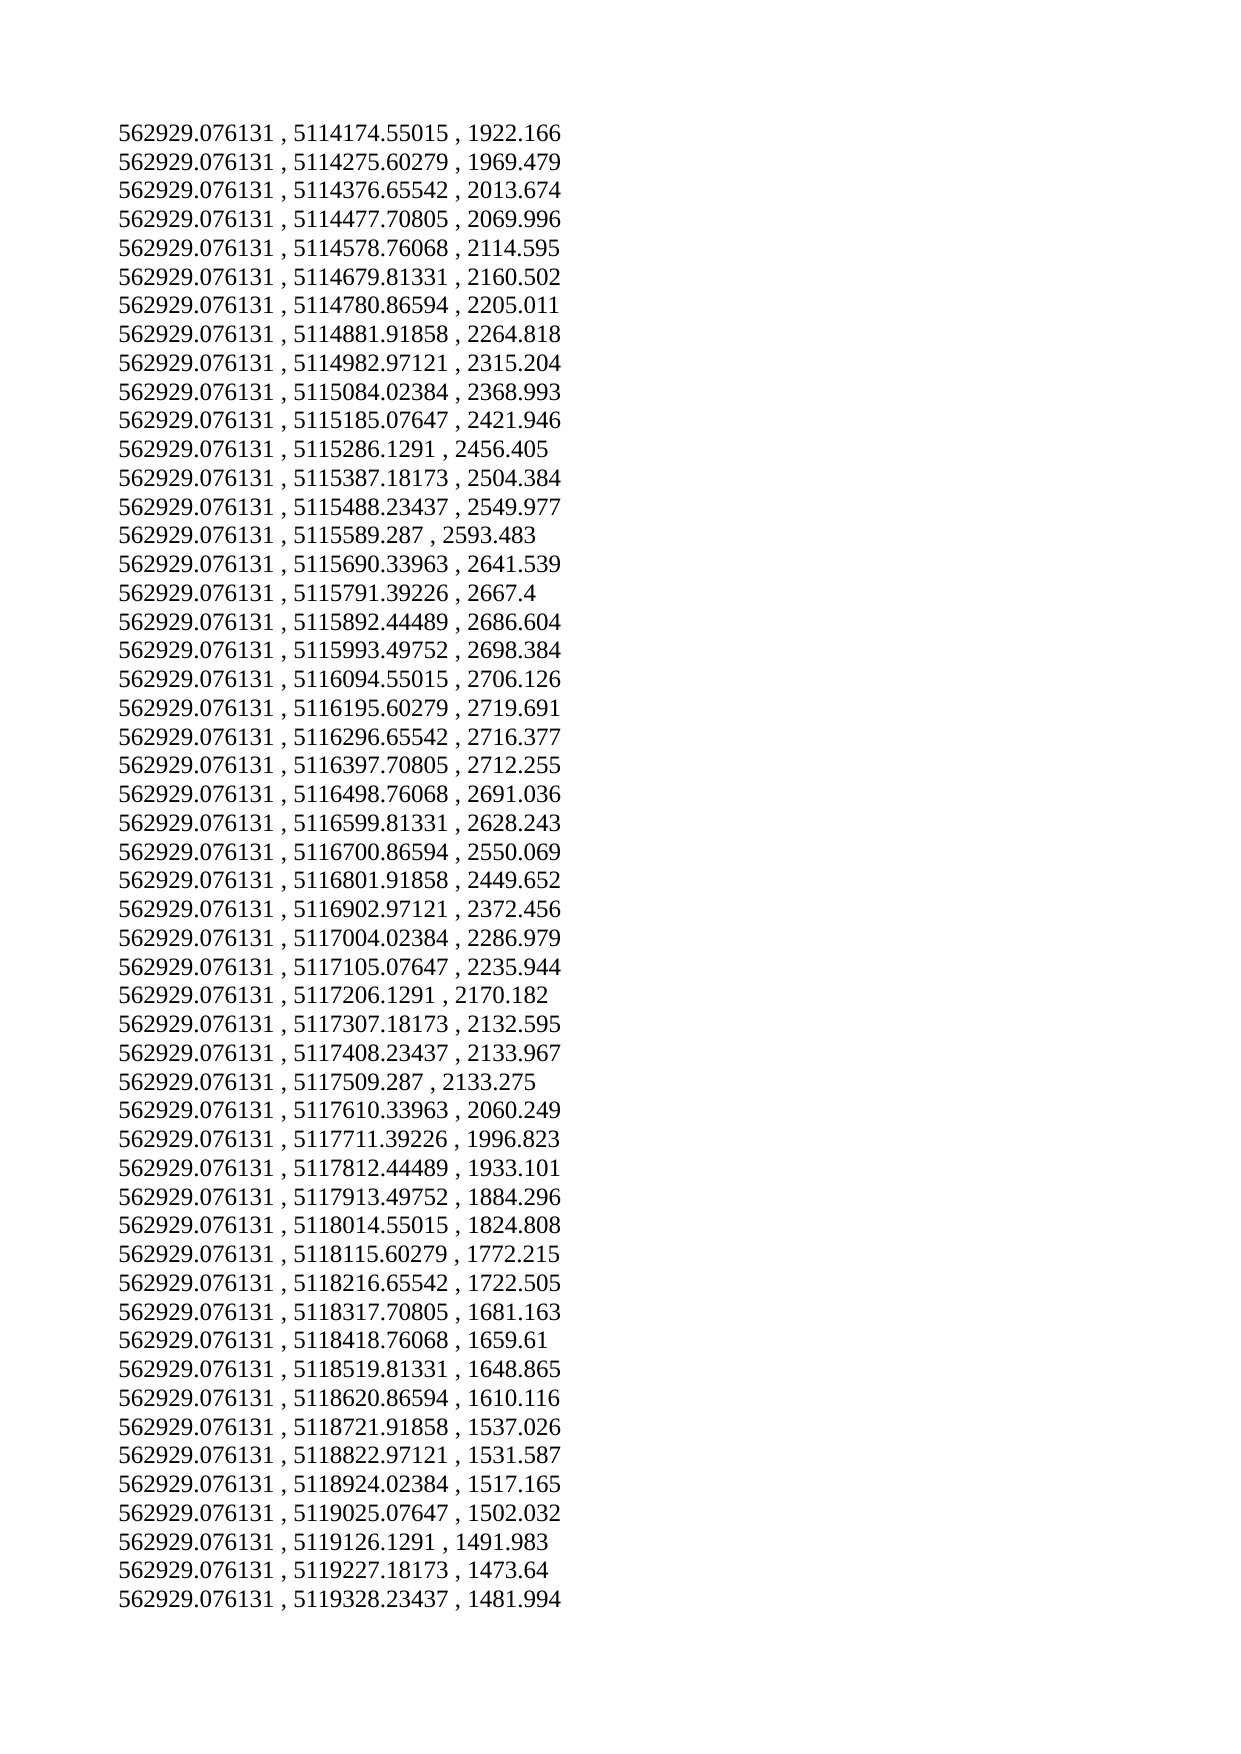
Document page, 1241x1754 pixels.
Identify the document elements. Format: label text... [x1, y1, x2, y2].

text 562929.076131 , 5114578.76068 , 2114.595 [118, 233, 1122, 262]
text 562929.076131 , 5115892.44489 , 2686.604 [118, 607, 1122, 636]
text 562929.076131 , 5115690.33963 , 2641.539 [118, 549, 1122, 578]
text 562929.076131 , 5115387.18173 , 2504.384 [118, 463, 1122, 492]
text 562929.076131 , 5116195.60279 , 2719.691 [118, 693, 1122, 722]
text 562929.076131 , 5118317.70805 , 1681.163 [118, 1297, 1122, 1326]
text 562929.076131 , 5118418.76068 , 1659.61 [118, 1326, 1122, 1354]
text 562929.076131 , 5118924.02384 , 1517.165 [118, 1469, 1122, 1498]
text 562929.076131 , 5119126.1291 , 1491.983 [118, 1527, 1122, 1556]
text 562929.076131 , 5117408.23437 , 2133.967 [118, 1038, 1122, 1067]
text 562929.076131 , 5116397.70805 , 2712.255 [118, 751, 1122, 779]
text 562929.076131 , 5119227.18173 , 1473.64 [118, 1556, 1122, 1584]
text 562929.076131 , 5114376.65542 , 2013.674 [118, 176, 1122, 204]
text 562929.076131 , 5118620.86594 , 1610.116 [118, 1383, 1122, 1412]
text 562929.076131 , 5115185.07647 , 2421.946 [118, 406, 1122, 434]
text 562929.076131 , 5118216.65542 , 1722.505 [118, 1268, 1122, 1297]
text 562929.076131 , 5117105.07647 , 2235.944 [118, 952, 1122, 981]
text 562929.076131 , 5115084.02384 , 2368.993 [118, 377, 1122, 406]
text 562929.076131 , 5117610.33963 , 2060.249 [118, 1096, 1122, 1124]
text 562929.076131 , 5117004.02384 , 2286.979 [118, 923, 1122, 952]
text 562929.076131 , 5117913.49752 , 1884.296 [118, 1182, 1122, 1211]
text 562929.076131 , 5117812.44489 , 1933.101 [118, 1153, 1122, 1182]
text 562929.076131 , 5116700.86594 , 2550.069 [118, 837, 1122, 866]
text 562929.076131 , 5114780.86594 , 2205.011 [118, 291, 1122, 319]
text 562929.076131 , 5119025.07647 , 1502.032 [118, 1498, 1122, 1527]
text 562929.076131 , 5117509.287 , 2133.275 [118, 1067, 1122, 1096]
text 562929.076131 , 5118519.81331 , 1648.865 [118, 1354, 1122, 1383]
text 562929.076131 , 5114881.91858 , 2264.818 [118, 319, 1122, 348]
text 562929.076131 , 5118721.91858 , 1537.026 [118, 1412, 1122, 1441]
text 562929.076131 , 5115286.1291 , 2456.405 [118, 434, 1122, 463]
text 562929.076131 , 5116599.81331 , 2628.243 [118, 808, 1122, 837]
text 562929.076131 , 5116902.97121 , 2372.456 [118, 894, 1122, 923]
text 562929.076131 , 5115791.39226 , 2667.4 [118, 578, 1122, 607]
text 562929.076131 , 5115993.49752 , 2698.384 [118, 636, 1122, 664]
text 562929.076131 , 5114477.70805 , 2069.996 [118, 204, 1122, 233]
text 562929.076131 , 5115589.287 , 2593.483 [118, 521, 1122, 549]
text 562929.076131 , 5116498.76068 , 2691.036 [118, 779, 1122, 808]
text 562929.076131 , 5118014.55015 , 1824.808 [118, 1211, 1122, 1239]
text 562929.076131 , 5118822.97121 , 1531.587 [118, 1441, 1122, 1469]
text 562929.076131 , 5117711.39226 , 1996.823 [118, 1124, 1122, 1153]
text 562929.076131 , 5114174.55015 , 1922.166 [118, 118, 1122, 147]
text 562929.076131 , 5116296.65542 , 2716.377 [118, 722, 1122, 751]
text 562929.076131 , 5117206.1291 , 2170.182 [118, 981, 1122, 1009]
text 562929.076131 , 5114679.81331 , 2160.502 [118, 262, 1122, 291]
text 562929.076131 , 5115488.23437 , 2549.977 [118, 492, 1122, 521]
text 562929.076131 , 5116094.55015 , 2706.126 [118, 664, 1122, 693]
text 562929.076131 , 5114275.60279 , 1969.479 [118, 147, 1122, 176]
text 562929.076131 , 5114982.97121 , 2315.204 [118, 348, 1122, 377]
text 562929.076131 , 5118115.60279 , 1772.215 [118, 1239, 1122, 1268]
text 562929.076131 , 5117307.18173 , 2132.595 [118, 1009, 1122, 1038]
text 562929.076131 , 5119328.23437 , 1481.994 [118, 1584, 1122, 1613]
text 562929.076131 , 5116801.91858 , 2449.652 [118, 866, 1122, 894]
